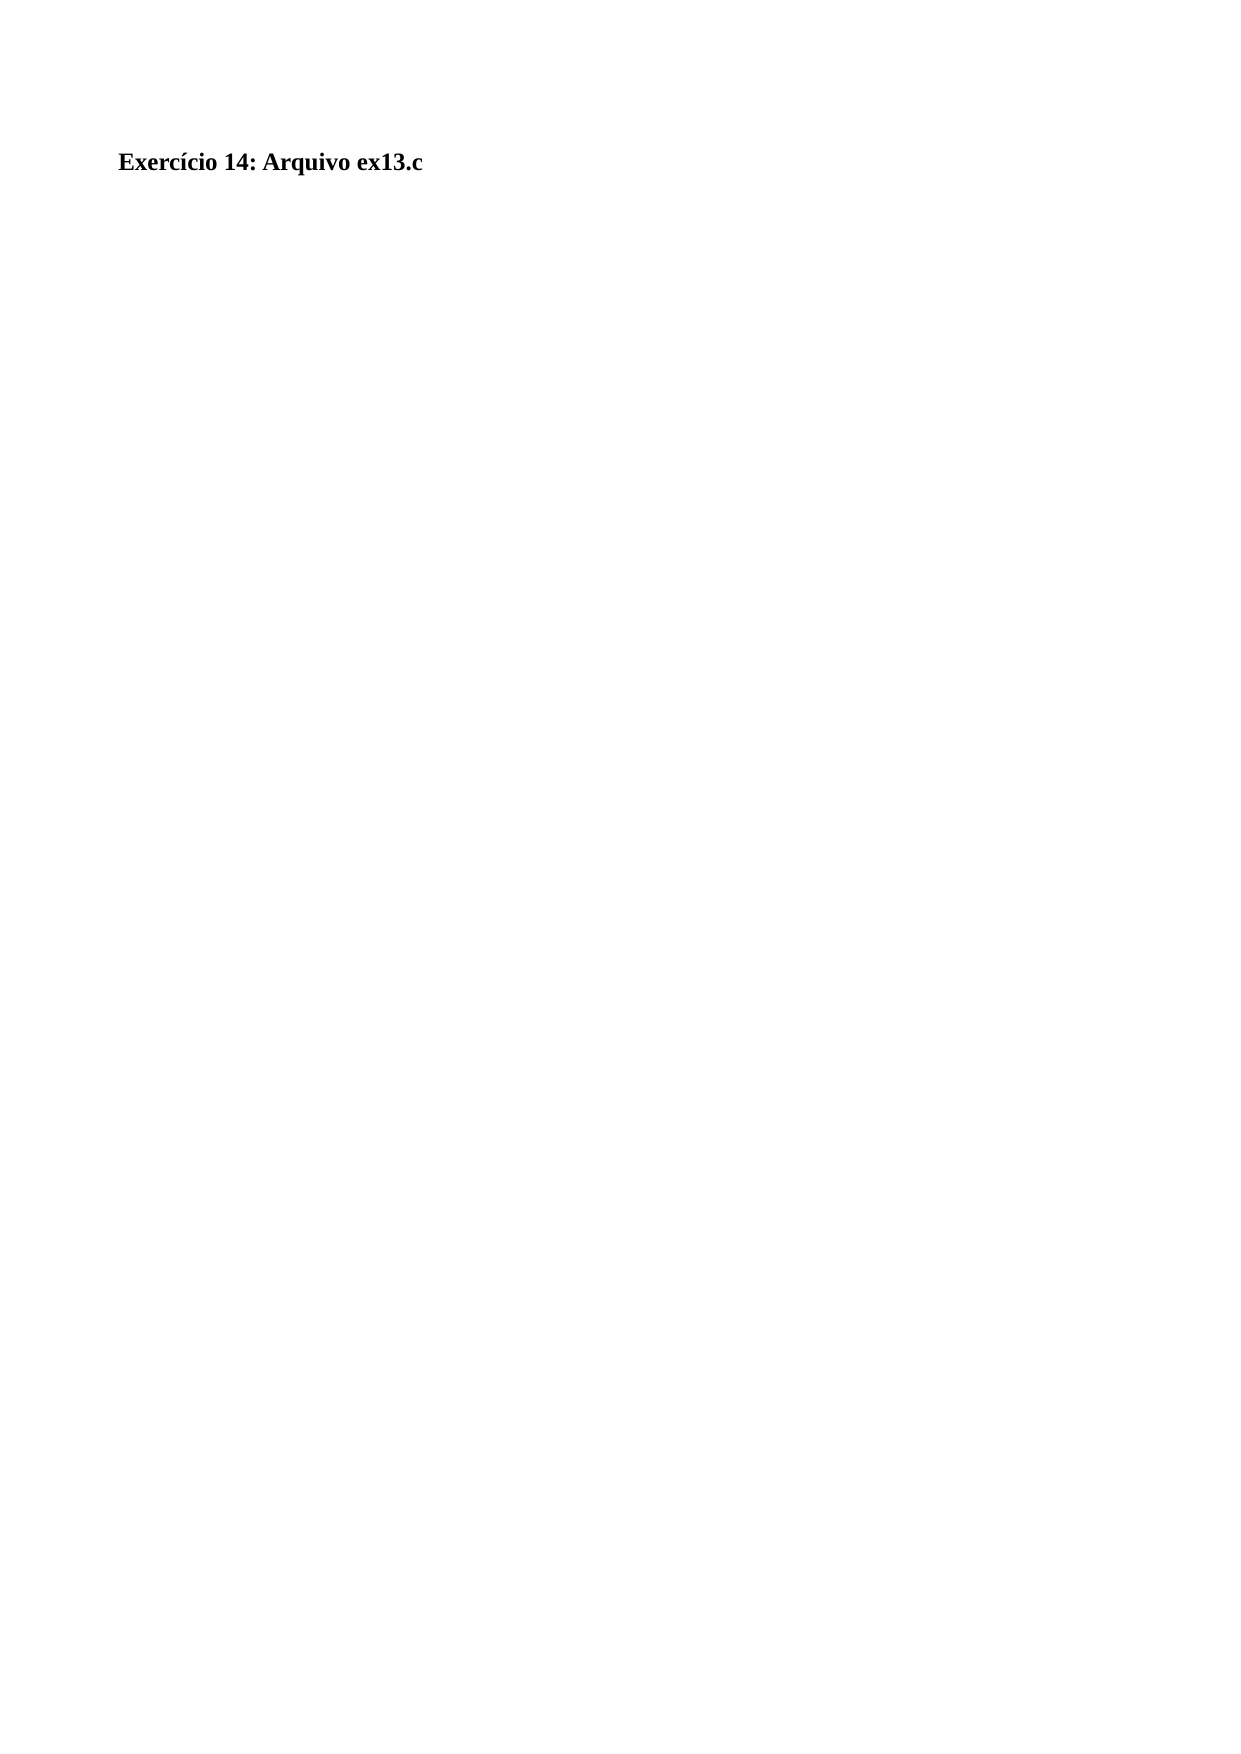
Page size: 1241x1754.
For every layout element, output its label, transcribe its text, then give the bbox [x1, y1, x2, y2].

text Exercício 14: Arquivo ex13.c [118, 147, 1122, 176]
